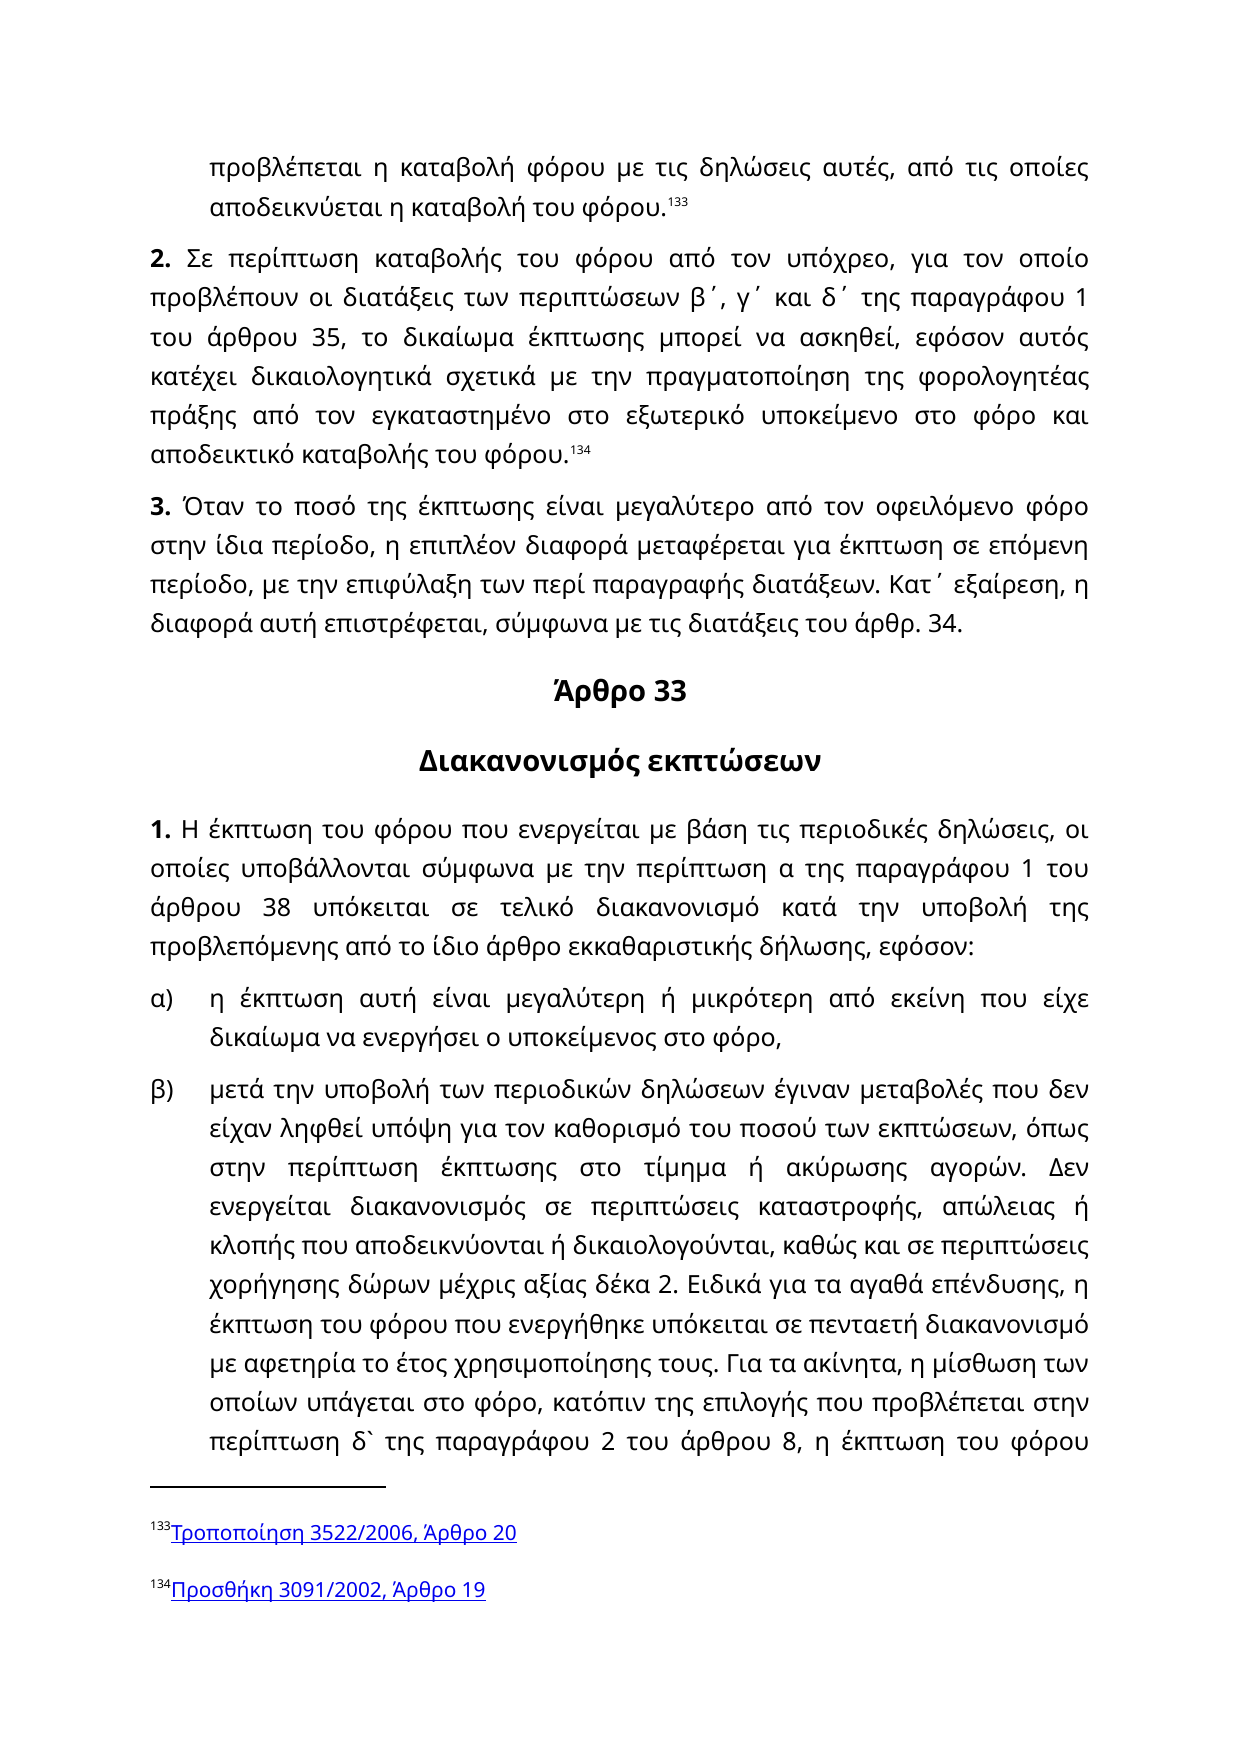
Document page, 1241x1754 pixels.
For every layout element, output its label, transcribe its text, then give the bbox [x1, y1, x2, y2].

text Προσθήκη 3091/2002, Άρθρο 19 [150, 1576, 1090, 1604]
subtitle Διακανονισμός εκπτώσεων [150, 741, 1090, 780]
subtitle Άρθρο 33 [150, 670, 1090, 710]
text 1. Η έκπτωση του φόρου που ενεργείται με βάση τις περιοδικές δηλώσεις, οι οποίες υποβάλλονται σύμφωνα με την περίπτωση α της παραγράφου 1 του άρθρου 38 υπόκειται σε τελικό διακανονισμό κατά την υποβολή της προβλεπόμενης από το ίδιο άρθρο εκκαθαριστικής δήλωσης, εφόσον: [150, 811, 1090, 963]
list προβλέπεται η καταβολή φόρου με τις δηλώσεις αυτές, από τις οποίες αποδεικνύεται η καταβολή του φόρου. [150, 150, 1090, 223]
text Τροποποίηση 3522/2006, Άρθρο 20 [150, 1518, 1090, 1546]
text 3. Όταν το ποσό της έκπτωσης είναι μεγαλύτερο από τον οφειλόμενο φόρο στην ίδια περίοδο, η επιπλέον διαφορά μεταφέρεται για έκπτωση σε επόμενη περίοδο, με την επιφύλαξη των περί παραγραφής διατάξεων. Κατ΄ εξαίρεση, η διαφορά αυτή επιστρέφεται, σύμφωνα με τις διατάξεις του άρθρ. 34. [150, 488, 1090, 640]
list β) μετά την υποβολή των περιοδικών δηλώσεων έγιναν μεταβολές που δεν είχαν ληφθεί υπόψη για τον καθορισμό του ποσού των εκπτώσεων, όπως στην περίπτωση έκπτωσης στο τίμημα ή ακύρωσης αγορών. Δεν ενεργείται διακανονισμός σε περιπτώσεις καταστροφής, απώλειας ή κλοπής που αποδεικνύονται ή δικαιολογούνται, καθώς και σε περιπτώσεις χορήγησης δώρων μέχρις αξίας δέκα 2. Ειδικά για τα αγαθά επένδυσης, η έκπτωση του φόρου που ενεργήθηκε υπόκειται σε πενταετή διακανονισμό με αφετηρία το έτος χρησιμοποίησης τους. Για τα ακίνητα, η μίσθωση των οποίων υπάγεται στο φόρο, κατόπιν της επιλογής που προβλέπεται στην περίπτωση δ` της παραγράφου 2 του άρθρου 8, η έκπτωση του φόρου [150, 1071, 1090, 1458]
text 2. Σε περίπτωση καταβολής του φόρου από τον υπόχρεο, για τον οποίο προβλέπουν οι διατάξεις των περιπτώσεων β΄, γ΄ και δ΄ της παραγράφου 1 του άρθρου 35, το δικαίωμα έκπτωσης μπορεί να ασκηθεί, εφόσον αυτός κατέχει δικαιολογητικά σχετικά με την πραγματοποίηση της φορολογητέας πράξης από τον εγκαταστημένο στο εξωτερικό υποκείμενο στο φόρο και αποδεικτικό καταβολής του φόρου. [150, 241, 1090, 471]
list α) η έκπτωση αυτή είναι μεγαλύτερη ή μικρότερη από εκείνη που είχε δικαίωμα να ενεργήσει ο υποκείμενος στο φόρο, [150, 980, 1090, 1054]
